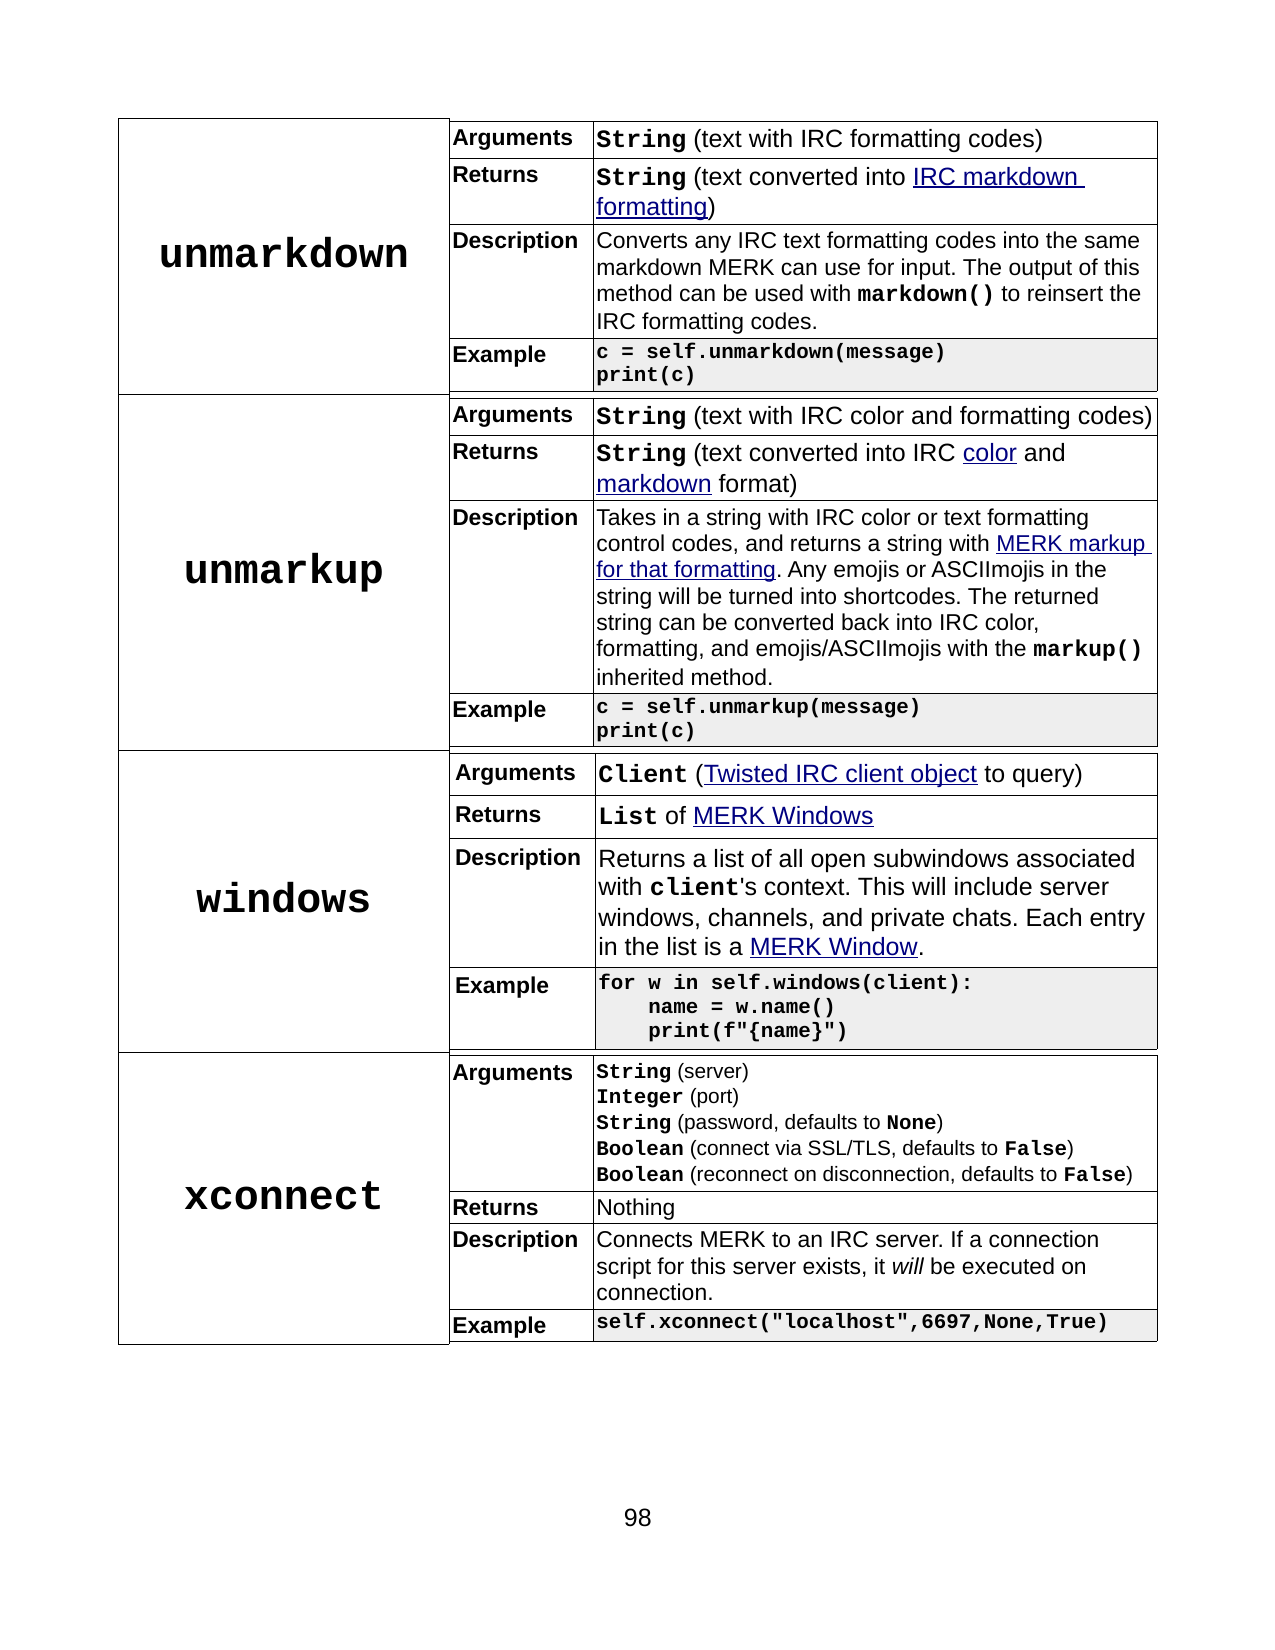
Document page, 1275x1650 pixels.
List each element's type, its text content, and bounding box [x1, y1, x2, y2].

table_cell for w in self.windows(client): name = w.name() print(f"{name}") [596, 968, 1157, 1049]
table_cell windows [119, 751, 449, 1052]
table_cell unmarkup [119, 395, 449, 750]
table_cell Takes in a string with IRC color or text formatting control codes, and returns a string with MERK markup for that formatting. Any emojis or ASCIImojis in the string will be turned into shortcodes. The returned string can be converted back into IRC color, formatting, and emojis/ASCIImojis with the markup() inherited method. [594, 501, 1157, 693]
table_cell Nothing [594, 1192, 1157, 1223]
table_header Arguments [450, 1056, 593, 1191]
table_cell Returns [450, 159, 593, 224]
table_header String (server) Integer (port) String (password, defaults to None) Boolean (connect via SSL/TLS, defaults to False) Boolean (reconnect on disconnection, defaults to False) [594, 1056, 1157, 1191]
table_header Arguments [450, 122, 593, 158]
table_cell Description [450, 839, 595, 967]
table_header String (text with IRC formatting codes) [594, 122, 1157, 158]
table_cell Example [450, 694, 593, 746]
table_cell Returns [450, 796, 595, 838]
table_cell c = self.unmarkup(message) print(c) [594, 694, 1157, 746]
table_cell Description [450, 501, 593, 693]
table_cell Connects MERK to an IRC server. If a connection script for this server exists, it will be executed on connection. [594, 1224, 1157, 1308]
table_cell Returns a list of all open subwindows associated with client's context. This will include server windows, channels, and private chats. Each entry in the list is a MERK Window. [596, 839, 1157, 967]
table_cell List of MERK Windows [596, 796, 1157, 838]
table_cell Example [450, 339, 593, 391]
table_cell String (text converted into IRC markdown formatting) [594, 159, 1157, 224]
table_cell Converts any IRC text formatting codes into the same markdown MERK can use for input. The output of this method can be used with markdown() to reinsert the IRC formatting codes. [594, 225, 1157, 338]
table_header Arguments [450, 399, 593, 434]
table_cell Returns [450, 1192, 593, 1223]
table_cell xconnect [119, 1053, 449, 1344]
table_cell [450, 394, 1157, 398]
table_cell Returns [450, 436, 593, 500]
table_header Arguments [450, 754, 595, 795]
table_header Client (Twisted IRC client object to query) [596, 754, 1157, 795]
table_cell unmarkdown [119, 119, 449, 394]
table_cell String (text converted into IRC color and markdown format) [594, 436, 1157, 500]
table_cell Description [450, 1224, 593, 1308]
table_cell Description [450, 225, 593, 338]
table_cell c = self.unmarkdown(message) print(c) [594, 339, 1157, 391]
table_cell self.xconnect("localhost",6697,None,True) [594, 1310, 1157, 1341]
table_cell Example [450, 1310, 593, 1341]
table_cell Example [450, 968, 595, 1049]
table_header String (text with IRC color and formatting codes) [594, 399, 1157, 434]
